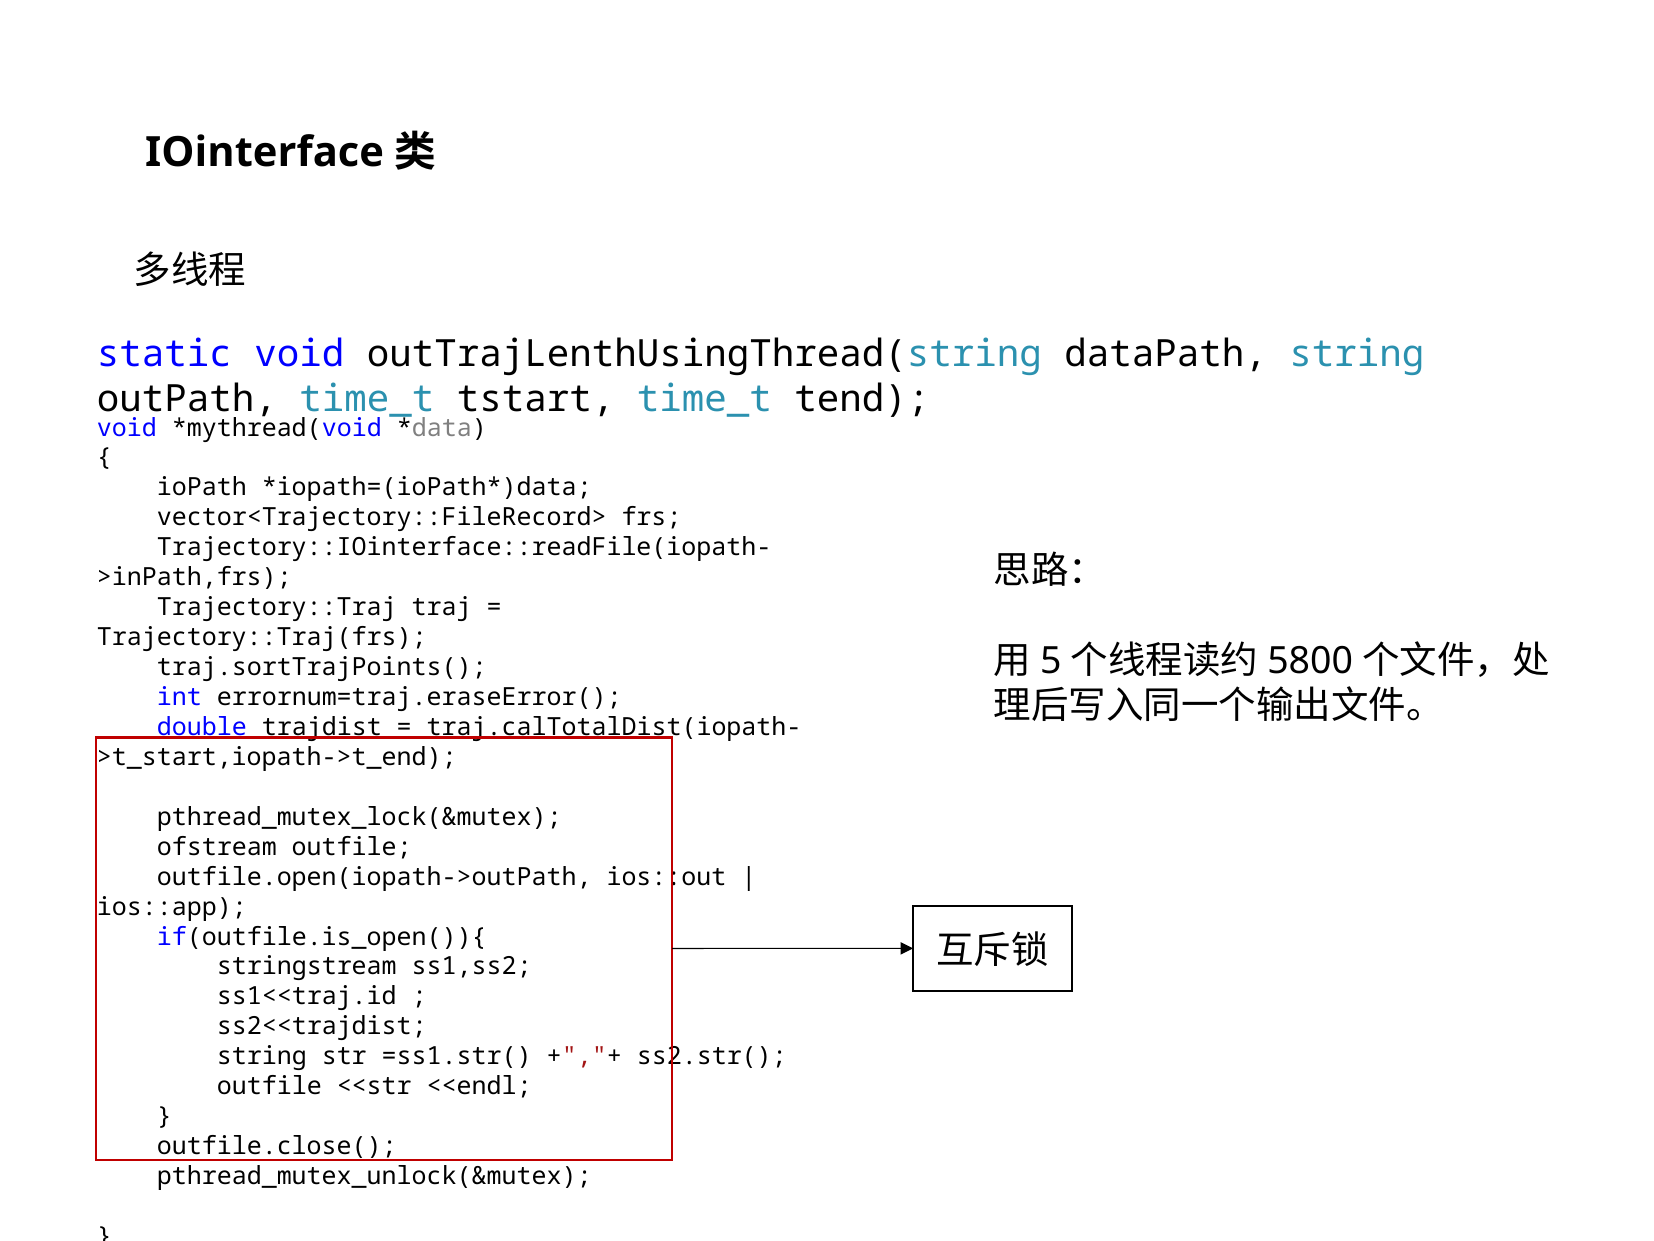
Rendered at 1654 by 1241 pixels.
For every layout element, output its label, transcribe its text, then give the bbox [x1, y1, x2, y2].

text_box 互斥锁 [913, 906, 1072, 991]
text_box void *mythread(void *data) { ioPath *iopath=(ioPath*)data; vector<Trajectory::FileRecord> frs; Trajectory::IOinterface::readFile(iopath->inPath,frs); Trajectory::Traj traj = Trajectory::Traj(frs); traj.sortTrajPoints(); int errornum=traj.eraseError(); double trajdist = traj.calTotalDist(iopath->t_start,iopath->t_end); pthread_mutex_lock(&mutex); ofstream outfile; outfile.open(iopath->outPath, ios::out |ios::app); if(outfile.is_open()){ stringstream ss1,ss2; ss1<<traj.id ; ss2<<trajdist; string str =ss1.str() +","+ ss2.str(); outfile <<str <<endl; } outfile.close(); pthread_mutex_unlock(&mutex); } [97, 739, 671, 1159]
text_box void *mythread(void *data) { ioPath *iopath=(ioPath*)data; vector<Trajectory::FileRecord> frs; Trajectory::IOinterface::readFile(iopath->inPath,frs); Trajectory::Traj traj = Trajectory::Traj(frs); traj.sortTrajPoints(); int errornum=traj.eraseError(); double trajdist = traj.calTotalDist(iopath->t_start,iopath->t_end); pthread_mutex_lock(&mutex); ofstream outfile; outfile.open(iopath->outPath, ios::out |ios::app); if(outfile.is_open()){ stringstream ss1,ss2; ss1<<traj.id ; ss2<<trajdist; string str =ss1.str() +","+ ss2.str(); outfile <<str <<endl; } outfile.close(); pthread_mutex_unlock(&mutex); } [82, 403, 847, 1241]
text_box 多线程 [119, 238, 262, 299]
text_box IOinterface类 [130, 117, 673, 183]
text_box 思路： 用5个线程读约5800个文件，处理后写入同一个输出文件。 [979, 538, 1572, 734]
text_box static void outTrajLenthUsingThread(string dataPath, string outPath, time_t tstart, time_t tend); [82, 321, 1606, 427]
